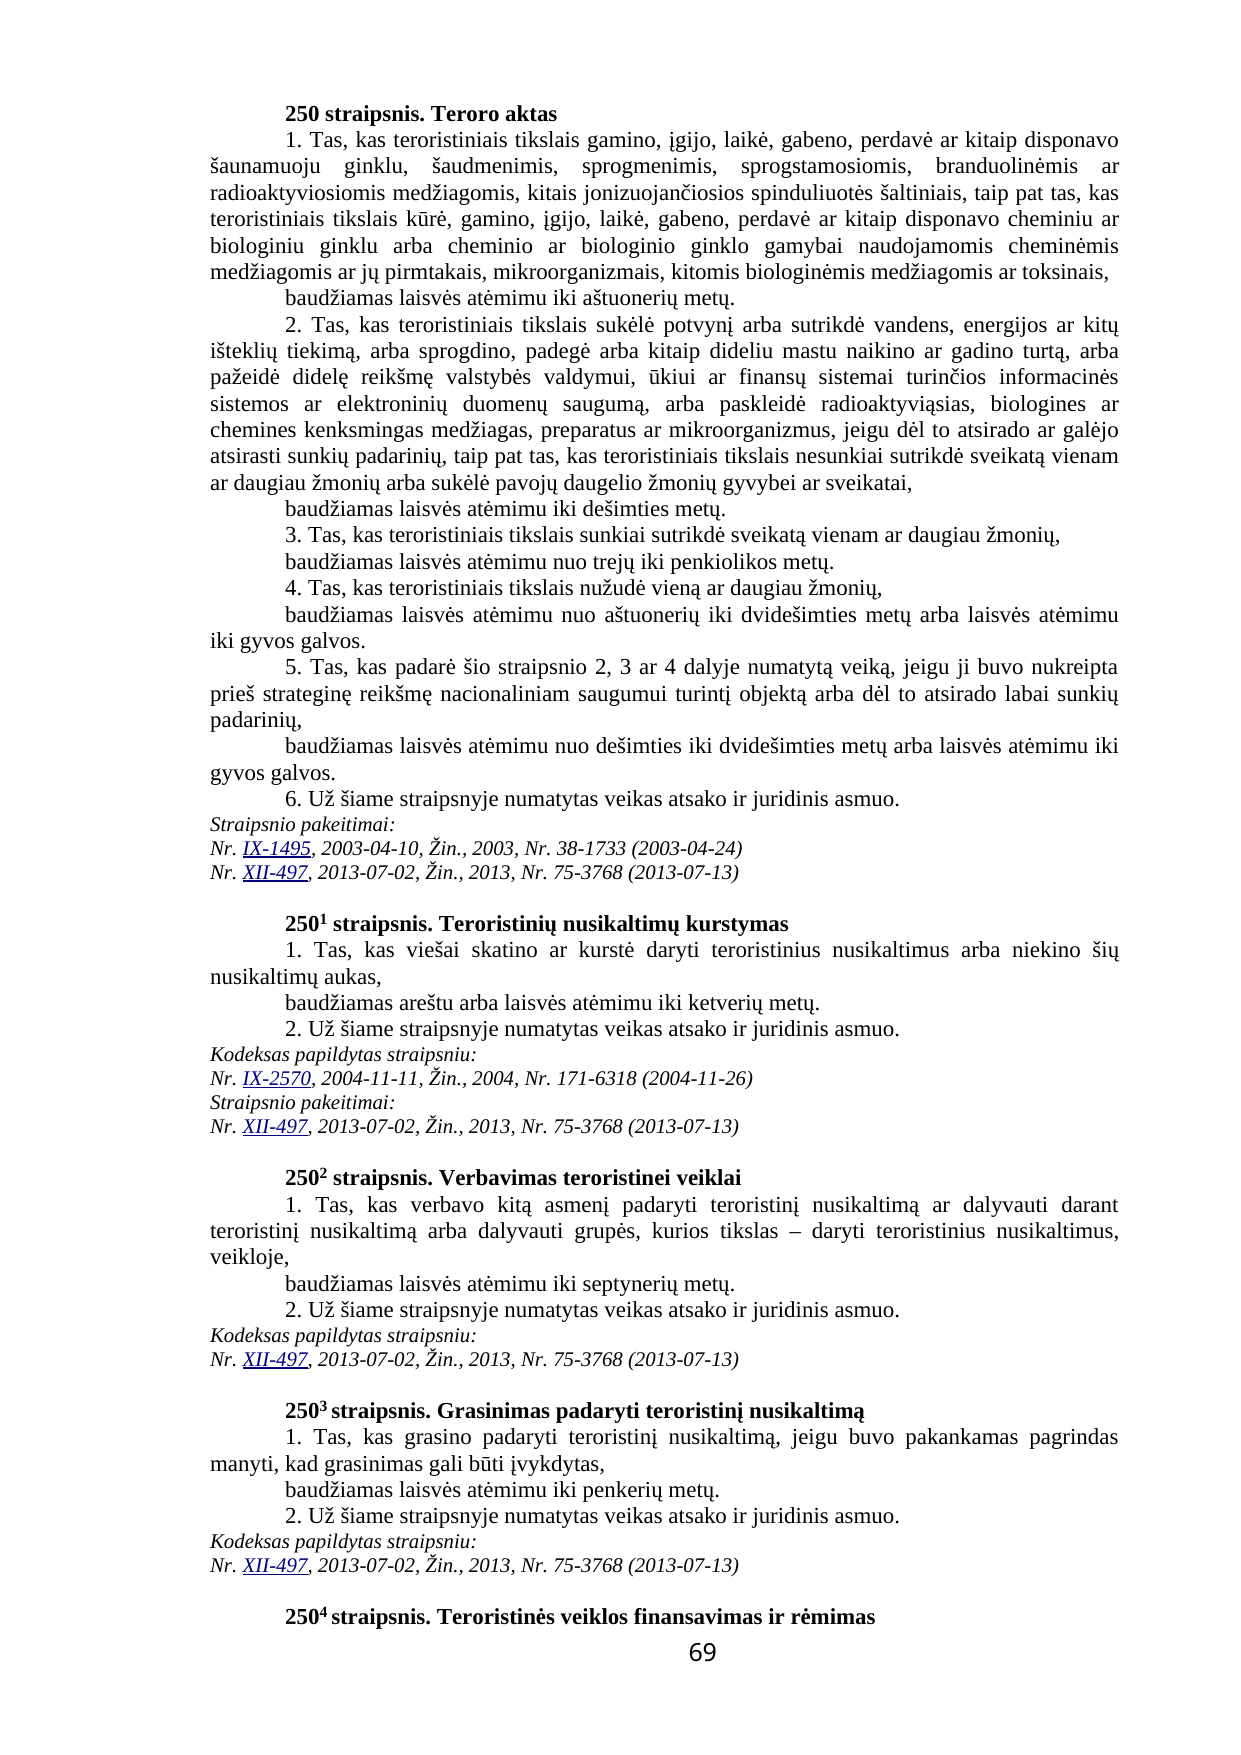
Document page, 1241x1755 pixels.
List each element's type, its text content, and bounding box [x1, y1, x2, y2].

text 2. Už šiame straipsnyje numatytas veikas atsako ir juridinis asmuo. [210, 1502, 1120, 1529]
text 4. Tas, kas teroristiniais tikslais nužudė vieną ar daugiau žmonių, [210, 574, 1120, 601]
text 2. Už šiame straipsnyje numatytas veikas atsako ir juridinis asmuo. [210, 1296, 1120, 1322]
text 2501 straipsnis. Teroristinių nusikaltimų kurstymas [210, 910, 1120, 936]
text baudžiamas laisvės atėmimu nuo aštuonerių iki dvidešimties metų arba laisvės atėmimu iki gyvos galvos. [210, 601, 1120, 653]
text 1. Tas, kas viešai skatino ar kurstė daryti teroristinius nusikaltimus arba niekino šių nusikaltimų aukas, [210, 936, 1120, 989]
text Kodeksas papildytas straipsniu: [210, 1322, 1120, 1347]
text baudžiamas laisvės atėmimu iki dešimties metų. [210, 495, 1120, 522]
text Nr. XII-497, 2013-07-02, Žin., 2013, Nr. 75-3768 (2013-07-13) [210, 859, 1120, 884]
text Nr. XII-497, 2013-07-02, Žin., 2013, Nr. 75-3768 (2013-07-13) [210, 1114, 1120, 1138]
text baudžiamas laisvės atėmimu nuo trejų iki penkiolikos metų. [210, 548, 1120, 574]
text 2502 straipsnis. Verbavimas teroristinei veiklai [210, 1164, 1120, 1191]
text 2. Tas, kas teroristiniais tikslais sukėlė potvynį arba sutrikdė vandens, energijos ar kitų išteklių tiekimą, arba sprogdino, padegė arba kitaip dideliu mastu naikino ar gadino turtą, arba pažeidė didelę reikšmę valstybės valdymui, ūkiui ar finansų sistemai turinčios informacinės sistemos ar elektroninių duomenų saugumą, arba paskleidė radioaktyviąsias, biologines ar chemines kenksmingas medžiagas, preparatus ar mikroorganizmus, jeigu dėl to atsirado ar galėjo atsirasti sunkių padarinių, taip pat tas, kas teroristiniais tikslais nesunkiai sutrikdė sveikatą vienam ar daugiau žmonių arba sukėlė pavojų daugelio žmonių gyvybei ar sveikatai, [210, 311, 1120, 495]
text 3. Tas, kas teroristiniais tikslais sunkiai sutrikdė sveikatą vienam ar daugiau žmonių, [210, 522, 1120, 548]
text Straipsnio pakeitimai: [210, 1090, 1120, 1114]
text Nr. IX-1495, 2003-04-10, Žin., 2003, Nr. 38-1733 (2003-04-24) [210, 836, 1120, 859]
text 1. Tas, kas teroristiniais tikslais gamino, įgijo, laikė, gabeno, perdavė ar kitaip disponavo šaunamuoju ginklu, šaudmenimis, sprogmenimis, sprogstamosiomis, branduolinėmis ar radioaktyviosiomis medžiagomis, kitais jonizuojančiosios spinduliuotės šaltiniais, taip pat tas, kas teroristiniais tikslais kūrė, gamino, įgijo, laikė, gabeno, perdavė ar kitaip disponavo cheminiu ar biologiniu ginklu arba cheminio ar biologinio ginklo gamybai naudojamomis cheminėmis medžiagomis ar jų pirmtakais, mikroorganizmais, kitomis biologinėmis medžiagomis ar toksinais, [210, 126, 1120, 284]
text 1. Tas, kas grasino padaryti teroristinį nusikaltimą, jeigu buvo pakankamas pagrindas manyti, kad grasinimas gali būti įvykdytas, [210, 1423, 1120, 1476]
text baudžiamas areštu arba laisvės atėmimu iki ketverių metų. [210, 989, 1120, 1015]
text 2503 straipsnis. Grasinimas padaryti teroristinį nusikaltimą [210, 1397, 1120, 1423]
text baudžiamas laisvės atėmimu nuo dešimties iki dvidešimties metų arba laisvės atėmimu iki gyvos galvos. [210, 732, 1120, 785]
text 6. Už šiame straipsnyje numatytas veikas atsako ir juridinis asmuo. [210, 785, 1120, 811]
text baudžiamas laisvės atėmimu iki aštuonerių metų. [210, 284, 1120, 311]
text Nr. XII-497, 2013-07-02, Žin., 2013, Nr. 75-3768 (2013-07-13) [210, 1553, 1120, 1577]
text Nr. IX-2570, 2004-11-11, Žin., 2004, Nr. 171-6318 (2004-11-26) [210, 1066, 1120, 1090]
text Kodeksas papildytas straipsniu: [210, 1042, 1120, 1066]
text Straipsnio pakeitimai: [210, 811, 1120, 836]
text baudžiamas laisvės atėmimu iki penkerių metų. [210, 1476, 1120, 1502]
text 2504 straipsnis. Teroristinės veiklos finansavimas ir rėmimas [210, 1603, 1120, 1629]
text Kodeksas papildytas straipsniu: [210, 1529, 1120, 1553]
text 2. Už šiame straipsnyje numatytas veikas atsako ir juridinis asmuo. [210, 1015, 1120, 1042]
text baudžiamas laisvės atėmimu iki septynerių metų. [210, 1270, 1120, 1296]
text Nr. XII-497, 2013-07-02, Žin., 2013, Nr. 75-3768 (2013-07-13) [210, 1347, 1120, 1371]
text 250 straipsnis. Teroro aktas [210, 100, 1120, 126]
text 5. Tas, kas padarė šio straipsnio 2, 3 ar 4 dalyje numatytą veiką, jeigu ji buvo nukreipta prieš strateginę reikšmę nacionaliniam saugumui turintį objektą arba dėl to atsirado labai sunkių padarinių, [210, 653, 1120, 732]
text 1. Tas, kas verbavo kitą asmenį padaryti teroristinį nusikaltimą ar dalyvauti darant teroristinį nusikaltimą arba dalyvauti grupės, kurios tikslas – daryti teroristinius nusikaltimus, veikloje, [210, 1191, 1120, 1270]
